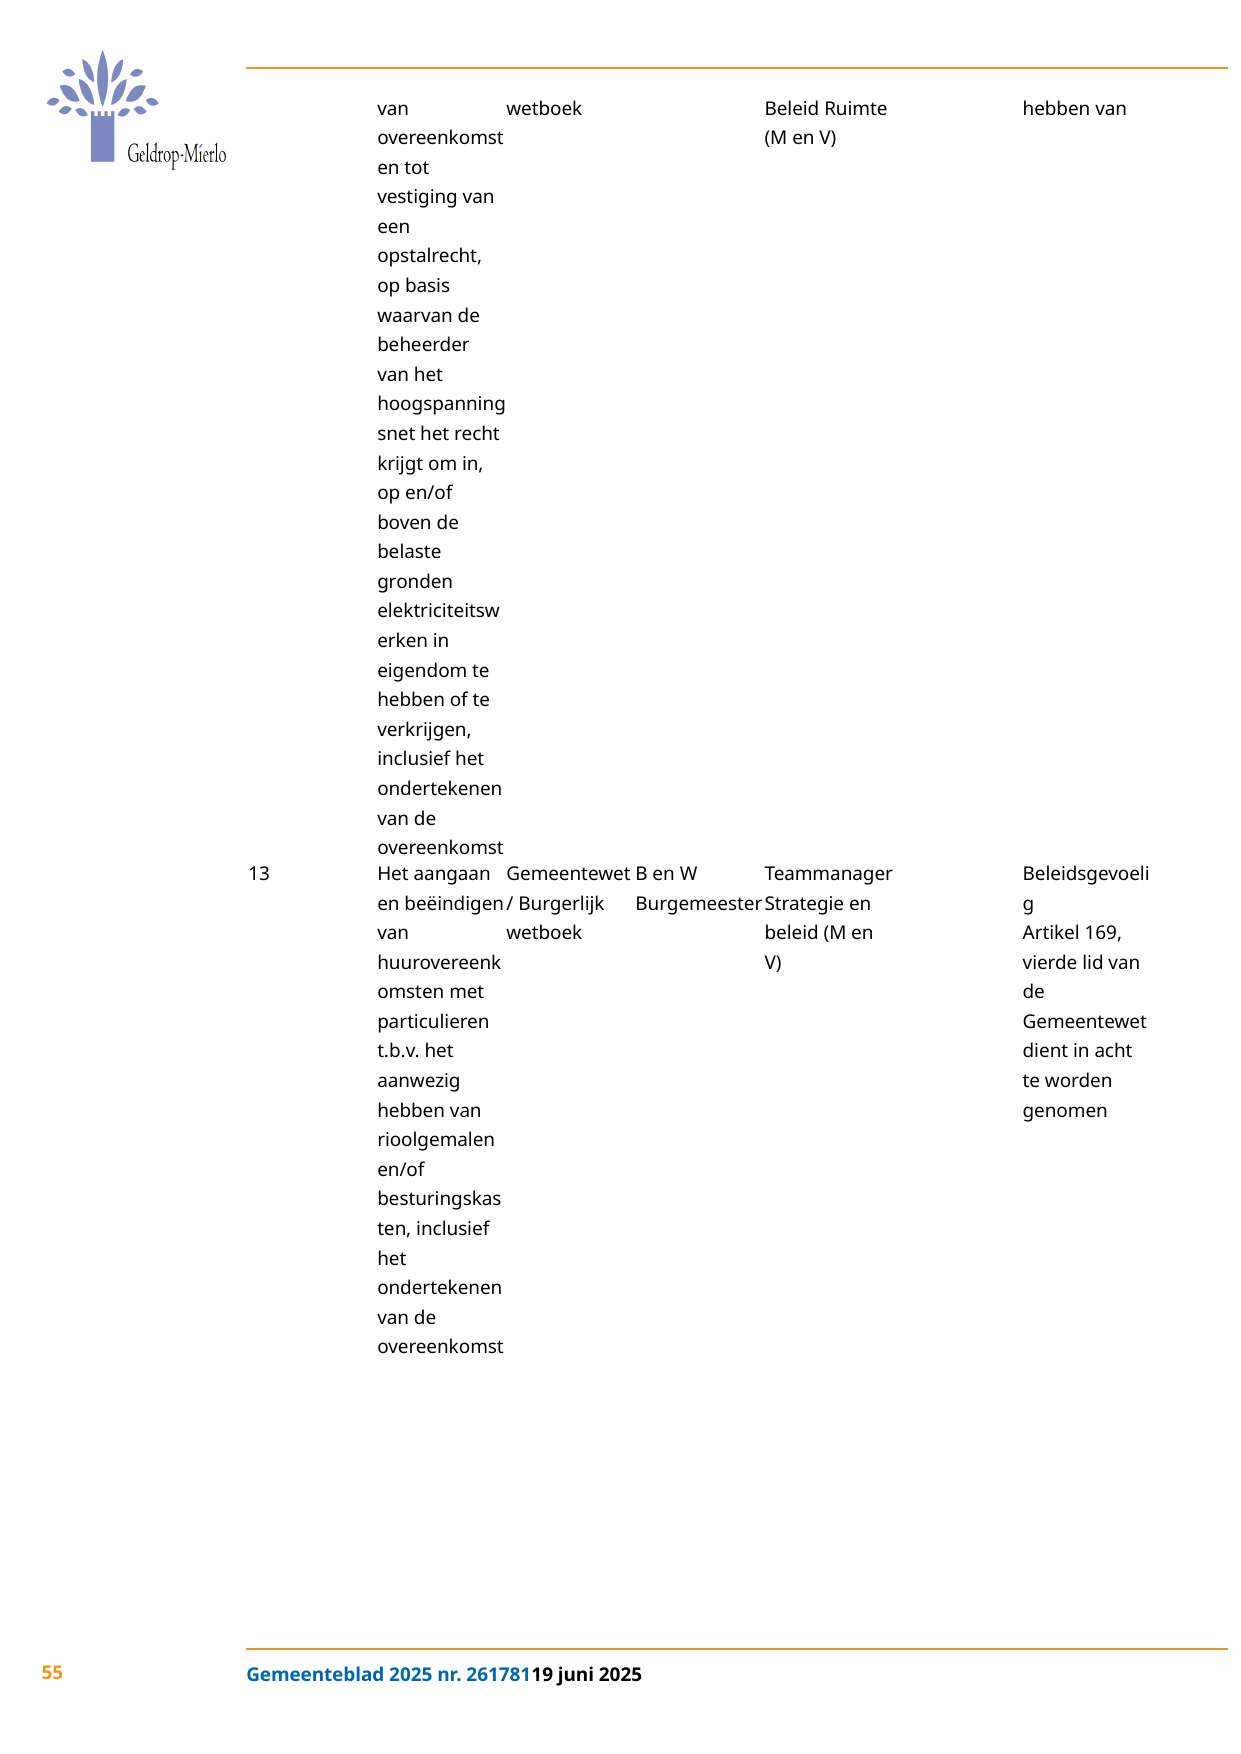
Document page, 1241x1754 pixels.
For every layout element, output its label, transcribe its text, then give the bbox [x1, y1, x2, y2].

table_cell Beleid Ruimte (M en V) [764, 95, 893, 860]
table_cell B en W Burgemeester [635, 860, 764, 1359]
table_cell [248, 95, 377, 860]
table_cell wetboek [506, 95, 635, 860]
table_cell Beleidsgevoelig Artikel 169, vierde lid van de Gemeentewet dient in acht te worden genomen [1023, 860, 1152, 1359]
table_cell 13 [248, 860, 377, 1359]
table_cell [894, 860, 1022, 1359]
table_cell Het aangaan en beëindigen van huurovereenkomsten met particulieren t.b.v. het aanwezig hebben van rioolgemalen en/of besturingskasten, inclusief het ondertekenen van de overeenkomst [377, 860, 506, 1359]
table_cell [894, 95, 1022, 860]
table_cell Gemeentewet / Burgerlijk wetboek [506, 860, 635, 1359]
picture [41, 47, 231, 172]
table_cell Teammanager Strategie en beleid (M en V) [764, 860, 893, 1359]
table_cell van overeenkomsten tot vestiging van een opstalrecht, op basis waarvan de beheerder van het hoogspanningsnet het recht krijgt om in, op en/of boven de belaste gronden elektriciteitswerken in eigendom te hebben of te verkrijgen, inclusief het ondertekenen van de overeenkomst [377, 95, 506, 860]
table_cell hebben van [1023, 95, 1152, 860]
table_cell [635, 95, 764, 860]
